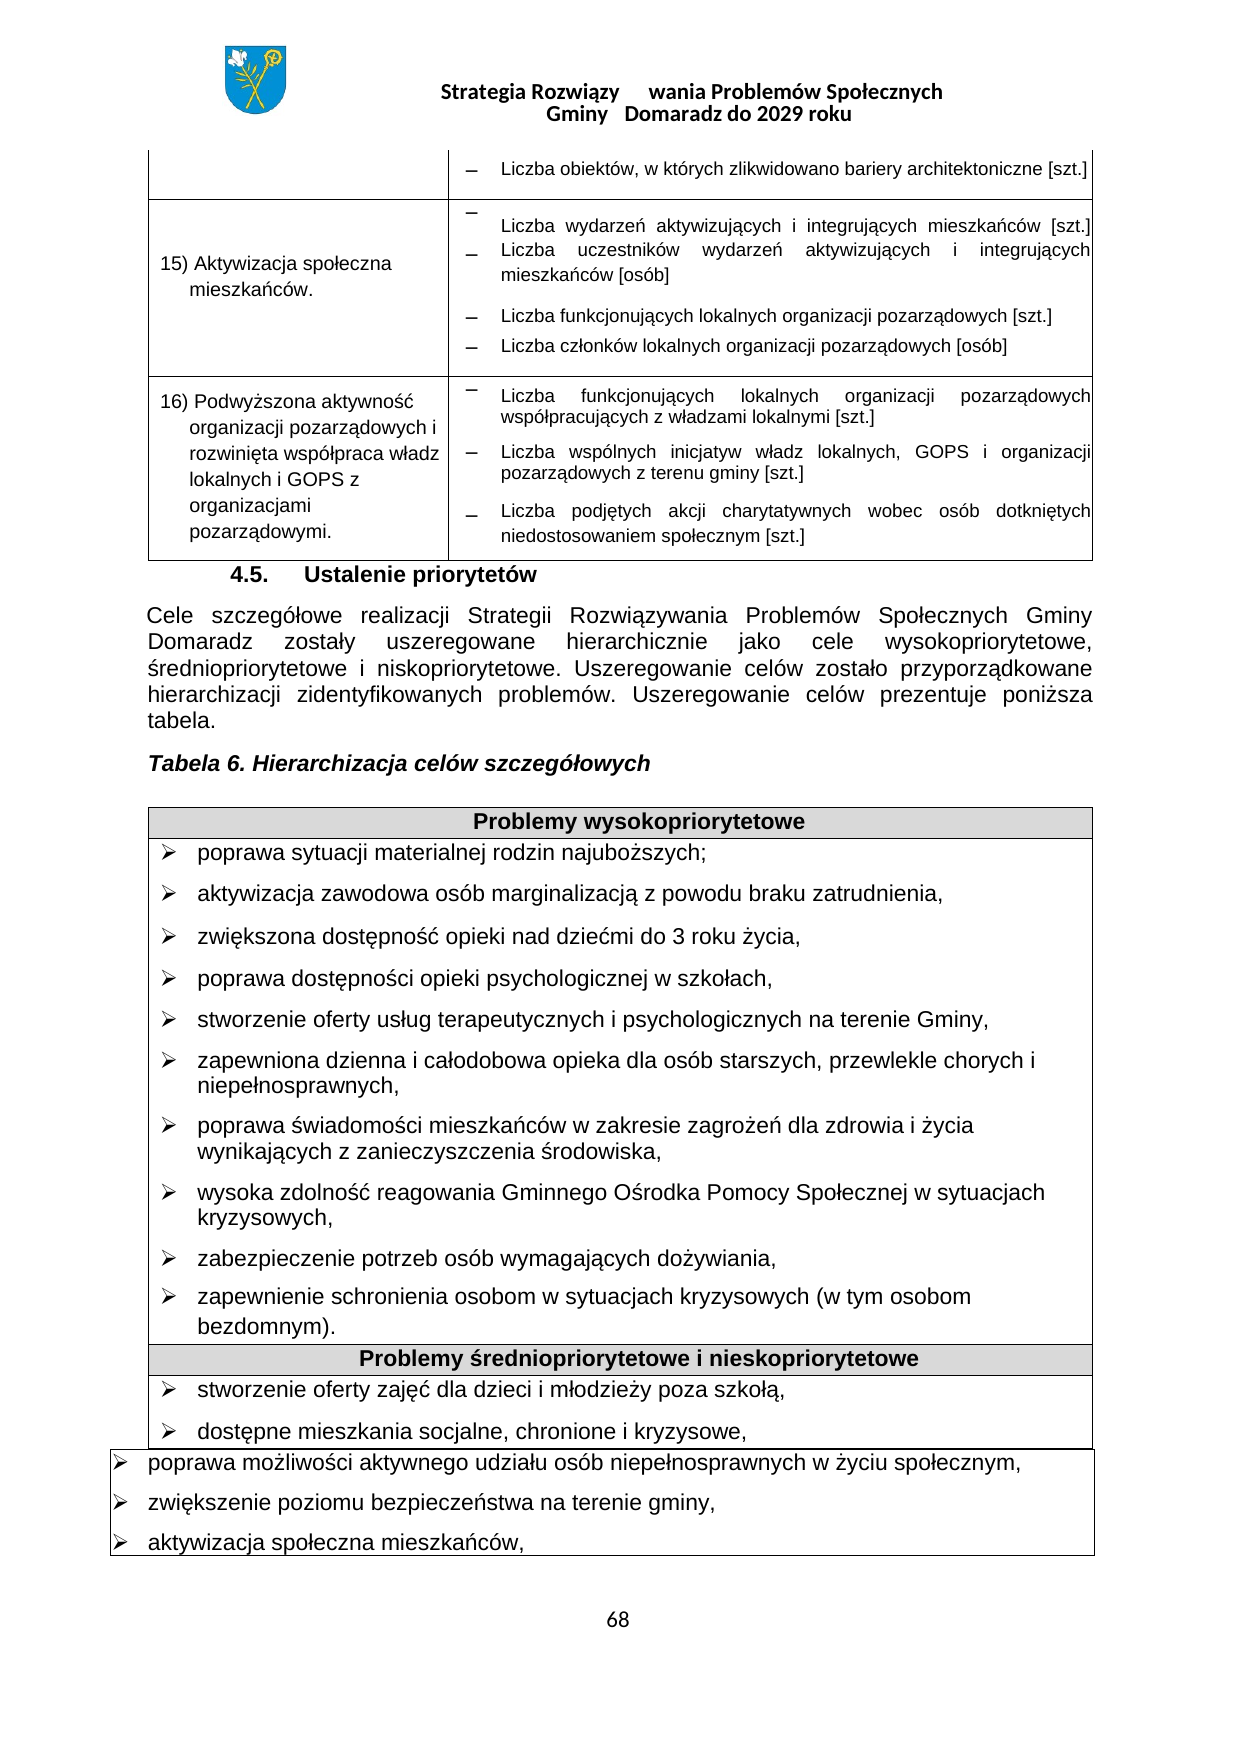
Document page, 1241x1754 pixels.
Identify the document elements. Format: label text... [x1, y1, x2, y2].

table_cell Liczba członków lokalnych organizacji pozarządowych [osób] [501, 335, 1092, 376]
text Cele szczegółowe realizacji Strategii Rozwiązywania Problemów Społecznych Gminy Domaradz zostały uszeregowane hierarchicznie jako cele wysokopriorytetowe, średniopriorytetowe i niskopriorytetowe. Uszeregowanie celów zostało przyporządkowane hierarchizacji zidentyfikowanych problemów. Uszeregowanie celów prezentuje poniższa tabela. [146, 602, 1093, 734]
list aktywizacja społeczna mieszkańców, [111, 1530, 1094, 1555]
table_cell Liczba funkcjonujących lokalnych organizacji pozarządowych [szt.] [501, 304, 1092, 334]
table_cell [501, 150, 1092, 157]
table_cell − − − [449, 377, 501, 560]
table_cell − − [449, 200, 501, 304]
table_cell Liczba wydarzeń aktywizujących i integrujących mieszkańców [szt.] Liczba uczestników wydarzeń aktywizujących i integrujących mieszkańców [osób] [501, 200, 1092, 304]
table_cell Problemy średniopriorytetowe i nieskopriorytetowe [149, 1345, 1092, 1375]
table_cell Liczba obiektów, w których zlikwidowano bariery architektoniczne [szt.] [501, 157, 1092, 199]
table_cell − [449, 335, 501, 376]
table_cell 15) Aktywizacja społeczna mieszkańców. [149, 200, 448, 304]
list poprawa możliwości aktywnego udziału osób niepełnosprawnych w życiu społecznym, [111, 1450, 1094, 1475]
text 4.5. Ustalenie priorytetów [230, 561, 1093, 587]
table_cell poprawa sytuacji materialnej rodzin najuboższych; aktywizacja zawodowa osób marginalizacją z powodu braku zatrudnienia, zwiększona dostępność opieki nad dziećmi do 3 roku życia, poprawa dostępności opieki psychologicznej w szkołach, stworzenie oferty usług terapeutycznych i psychologicznych na terenie Gminy, zapewniona dzienna i całodobowa opieka dla osób starszych, przewlekle chorych i niepełnosprawnych, poprawa świadomości mieszkańców w zakresie zagrożeń dla zdrowia i życia wynikających z zanieczyszczenia środowiska, wysoka zdolność reagowania Gminnego Ośrodka Pomocy Społecznej w sytuacjach kryzysowych, zabezpieczenie potrzeb osób wymagających dożywiania, zapewnienie schronienia osobom w sytuacjach kryzysowych (w tym osobom bezdomnym). [149, 839, 1092, 1343]
table_cell [149, 157, 448, 199]
list zwiększenie poziomu bezpieczeństwa na terenie gminy, [111, 1489, 1094, 1515]
table_cell [149, 150, 448, 157]
table_cell [449, 150, 501, 157]
table_cell − [449, 157, 501, 199]
table_cell Liczba funkcjonujących lokalnych organizacji pozarządowych współpracujących z władzami lokalnymi [szt.] Liczba wspólnych inicjatyw władz lokalnych, GOPS i organizacji pozarządowych z terenu gminy [szt.] Liczba podjętych akcji charytatywnych wobec osób dotkniętych niedostosowaniem społecznym [szt.] [501, 377, 1092, 560]
subtitle Tabela 6. Hierarchizacja celów szczegółowych [148, 750, 1095, 776]
table_cell [149, 335, 448, 376]
table_cell [149, 304, 448, 334]
table_cell 16) Podwyższona aktywność organizacji pozarządowych i rozwinięta współpraca władz lokalnych i GOPS z organizacjami pozarządowymi. [149, 377, 448, 560]
table_cell − [449, 304, 501, 334]
table_cell stworzenie oferty zajęć dla dzieci i młodzieży poza szkołą, dostępne mieszkania socjalne, chronione i kryzysowe, [149, 1376, 1092, 1448]
table_header Problemy wysokopriorytetowe [149, 808, 1092, 838]
